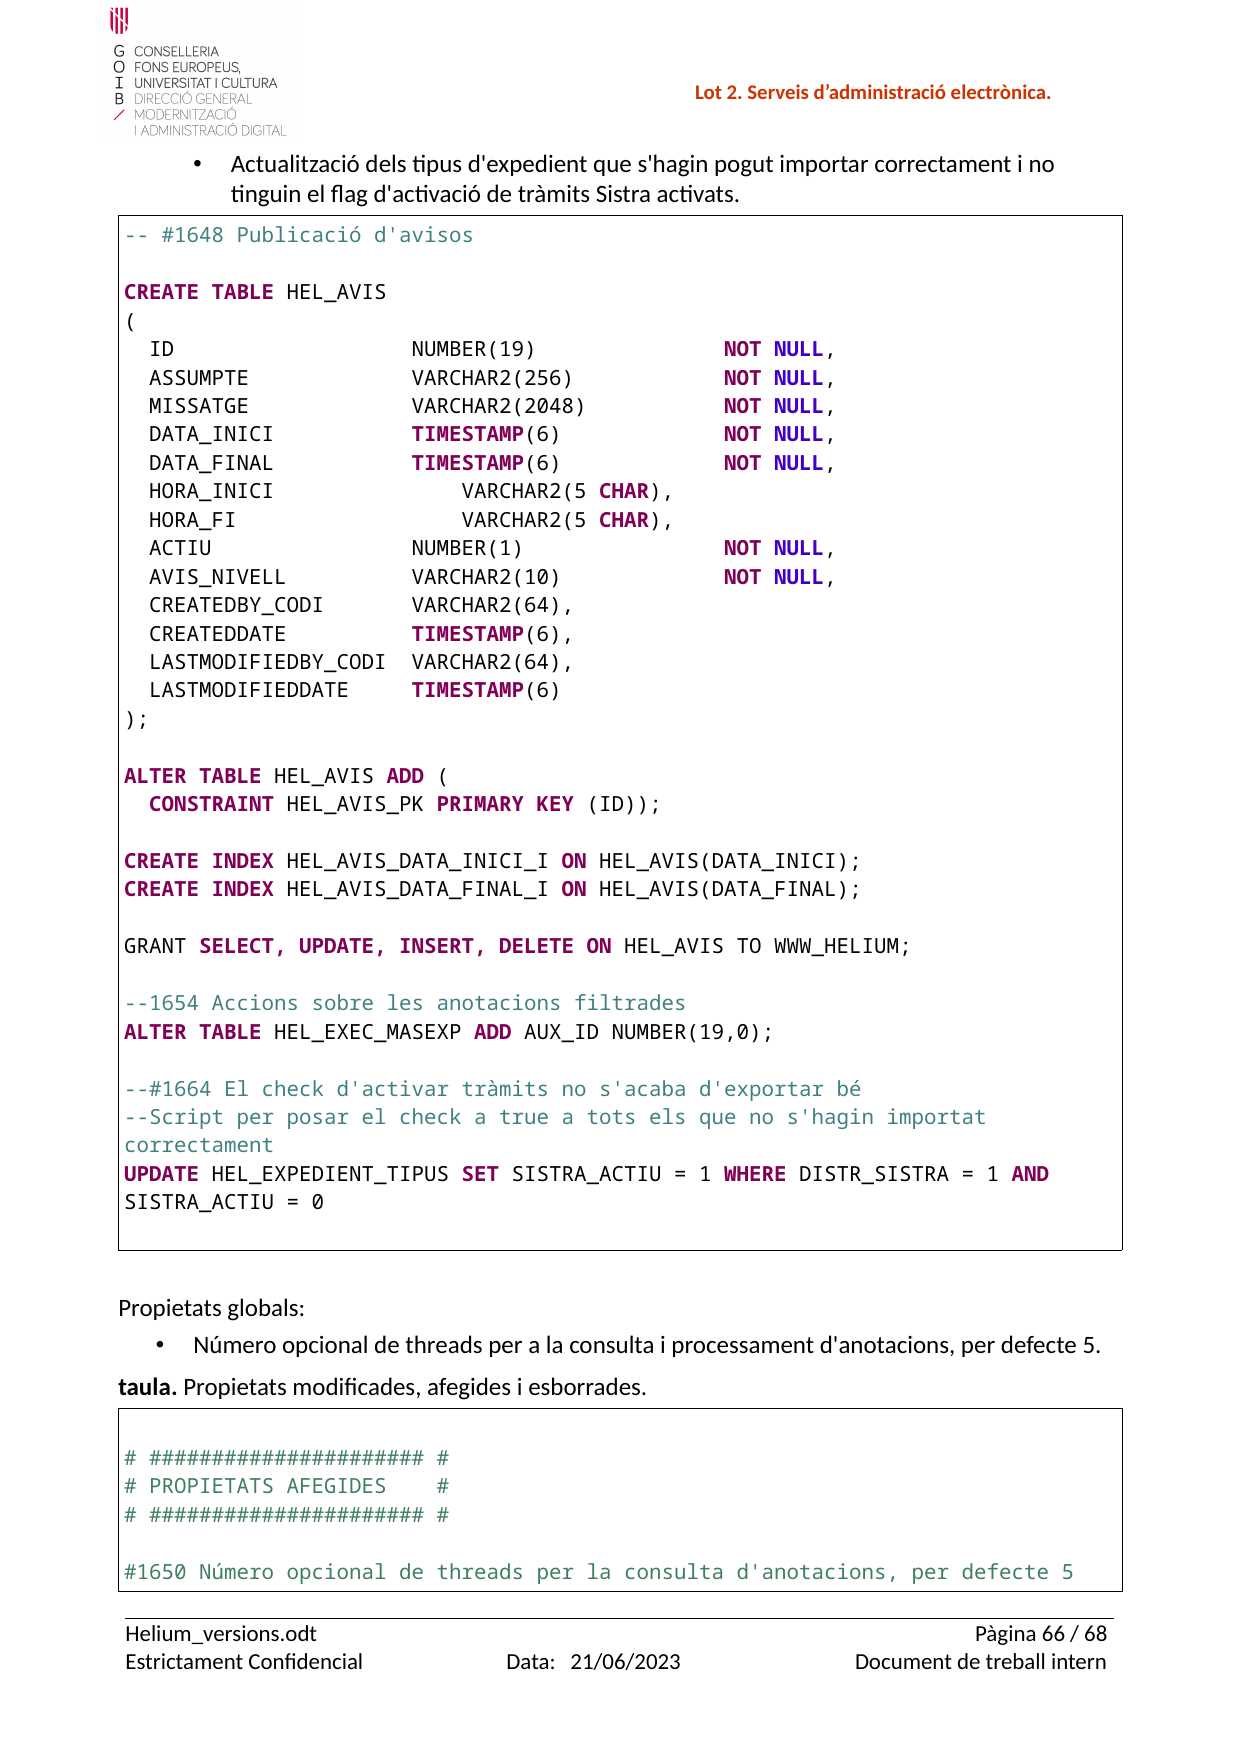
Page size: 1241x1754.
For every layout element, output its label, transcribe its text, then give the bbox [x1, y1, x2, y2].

text Propietats globals: [118, 1292, 1122, 1323]
list Actualització dels tipus d'expedient que s'hagin pogut importar correctament i no tinguin el flag d'activació de tràmits Sistra activats. [193, 148, 1122, 209]
picture [100, 0, 297, 144]
list Número opcional de threads per a la consulta i processament d'anotacions, per defecte 5. [156, 1329, 1122, 1359]
table_header # ###################### # # PROPIETATS AFEGIDES # # ###################### # #1650 Número opcional de threads per la consulta d'anotacions, per defecte 5 [119, 1409, 1122, 1591]
text taula. Propietats modificades, afegides i esborrades. [118, 1371, 1122, 1402]
table_header -- #1648 Publicació d'avisos CREATE TABLE HEL_AVIS ( ID NUMBER(19) NOT NULL, ASSUMPTE VARCHAR2(256) NOT NULL, MISSATGE VARCHAR2(2048) NOT NULL, DATA_INICI TIMESTAMP(6) NOT NULL, DATA_FINAL TIMESTAMP(6) NOT NULL, HORA_INICI VARCHAR2(5 CHAR), HORA_FI VARCHAR2(5 CHAR), ACTIU NUMBER(1) NOT NULL, AVIS_NIVELL VARCHAR2(10) NOT NULL, CREATEDBY_CODI VARCHAR2(64), CREATEDDATE TIMESTAMP(6), LASTMODIFIEDBY_CODI VARCHAR2(64), LASTMODIFIEDDATE TIMESTAMP(6) ); ALTER TABLE HEL_AVIS ADD ( CONSTRAINT HEL_AVIS_PK PRIMARY KEY (ID)); CREATE INDEX HEL_AVIS_DATA_INICI_I ON HEL_AVIS(DATA_INICI); CREATE INDEX HEL_AVIS_DATA_FINAL_I ON HEL_AVIS(DATA_FINAL); GRANT SELECT, UPDATE, INSERT, DELETE ON HEL_AVIS TO WWW_HELIUM; --1654 Accions sobre les anotacions filtrades ALTER TABLE HEL_EXEC_MASEXP ADD AUX_ID NUMBER(19,0); --#1664 El check d'activar tràmits no s'acaba d'exportar bé --Script per posar el check a true a tots els que no s'hagin importat correctament UPDATE HEL_EXPEDIENT_TIPUS SET SISTRA_ACTIU = 1 WHERE DISTR_SISTRA = 1 AND SISTRA_ACTIU = 0 [119, 216, 1122, 1250]
